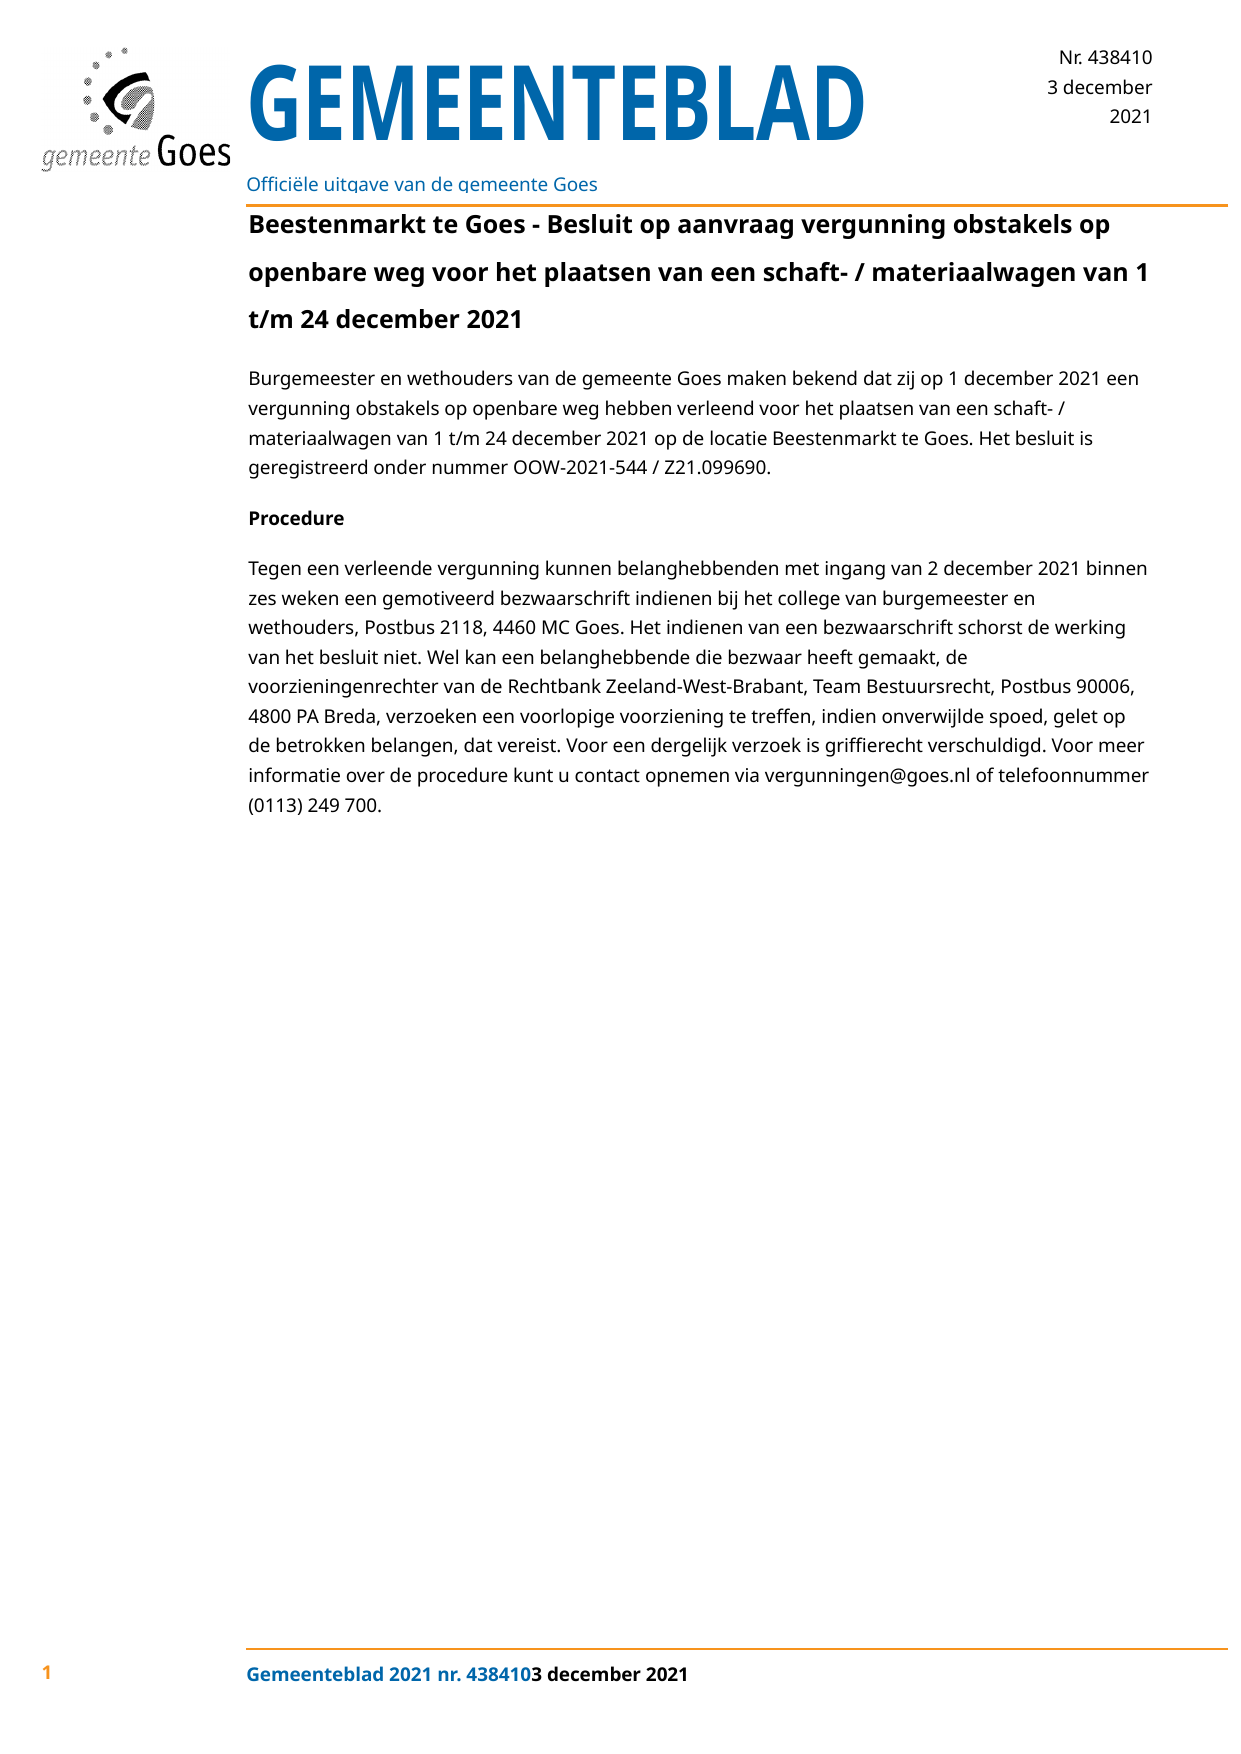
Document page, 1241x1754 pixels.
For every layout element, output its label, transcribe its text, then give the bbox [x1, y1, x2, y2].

text Procedure [248, 505, 1152, 530]
text Tegen een verleende vergunning kunnen belanghebbenden met ingang van 2 december 2021 binnen zes weken een gemotiveerd bezwaarschrift indienen bij het college van burgemeester en wethouders, Postbus 2118, 4460 MC Goes. Het indienen van een bezwaarschrift schorst de werking van het besluit niet. Wel kan een belanghebbende die bezwaar heeft gemaakt, de voorzieningenrechter van de Rechtbank Zeeland-West-Brabant, Team Bestuursrecht, Postbus 90006, 4800 PA Breda, verzoeken een voorlopige voorziening te treffen, indien onverwijlde spoed, gelet op de betrokken belangen, dat vereist. Voor een dergelijk verzoek is griffierecht verschuldigd. Voor meer informatie over de procedure kunt u contact opnemen via vergunningen@goes.nl of telefoonnummer (0113) 249 700. [248, 555, 1152, 817]
text Burgemeester en wethouders van de gemeente Goes maken bekend dat zij op 1 december 2021 een vergunning obstakels op openbare weg hebben verleend voor het plaatsen van een schaft- / materiaalwagen van 1 t/m 24 december 2021 op de locatie Beestenmarkt te Goes. Het besluit is geregistreerd onder nummer OOW-2021-544 / Z21.099690. [248, 366, 1152, 480]
picture [41, 47, 231, 172]
text Beestenmarkt te Goes - Besluit op aanvraag vergunning obstakels op openbare weg voor het plaatsen van een schaft- / materiaalwagen van 1 t/m 24 december 2021 [248, 207, 1152, 336]
